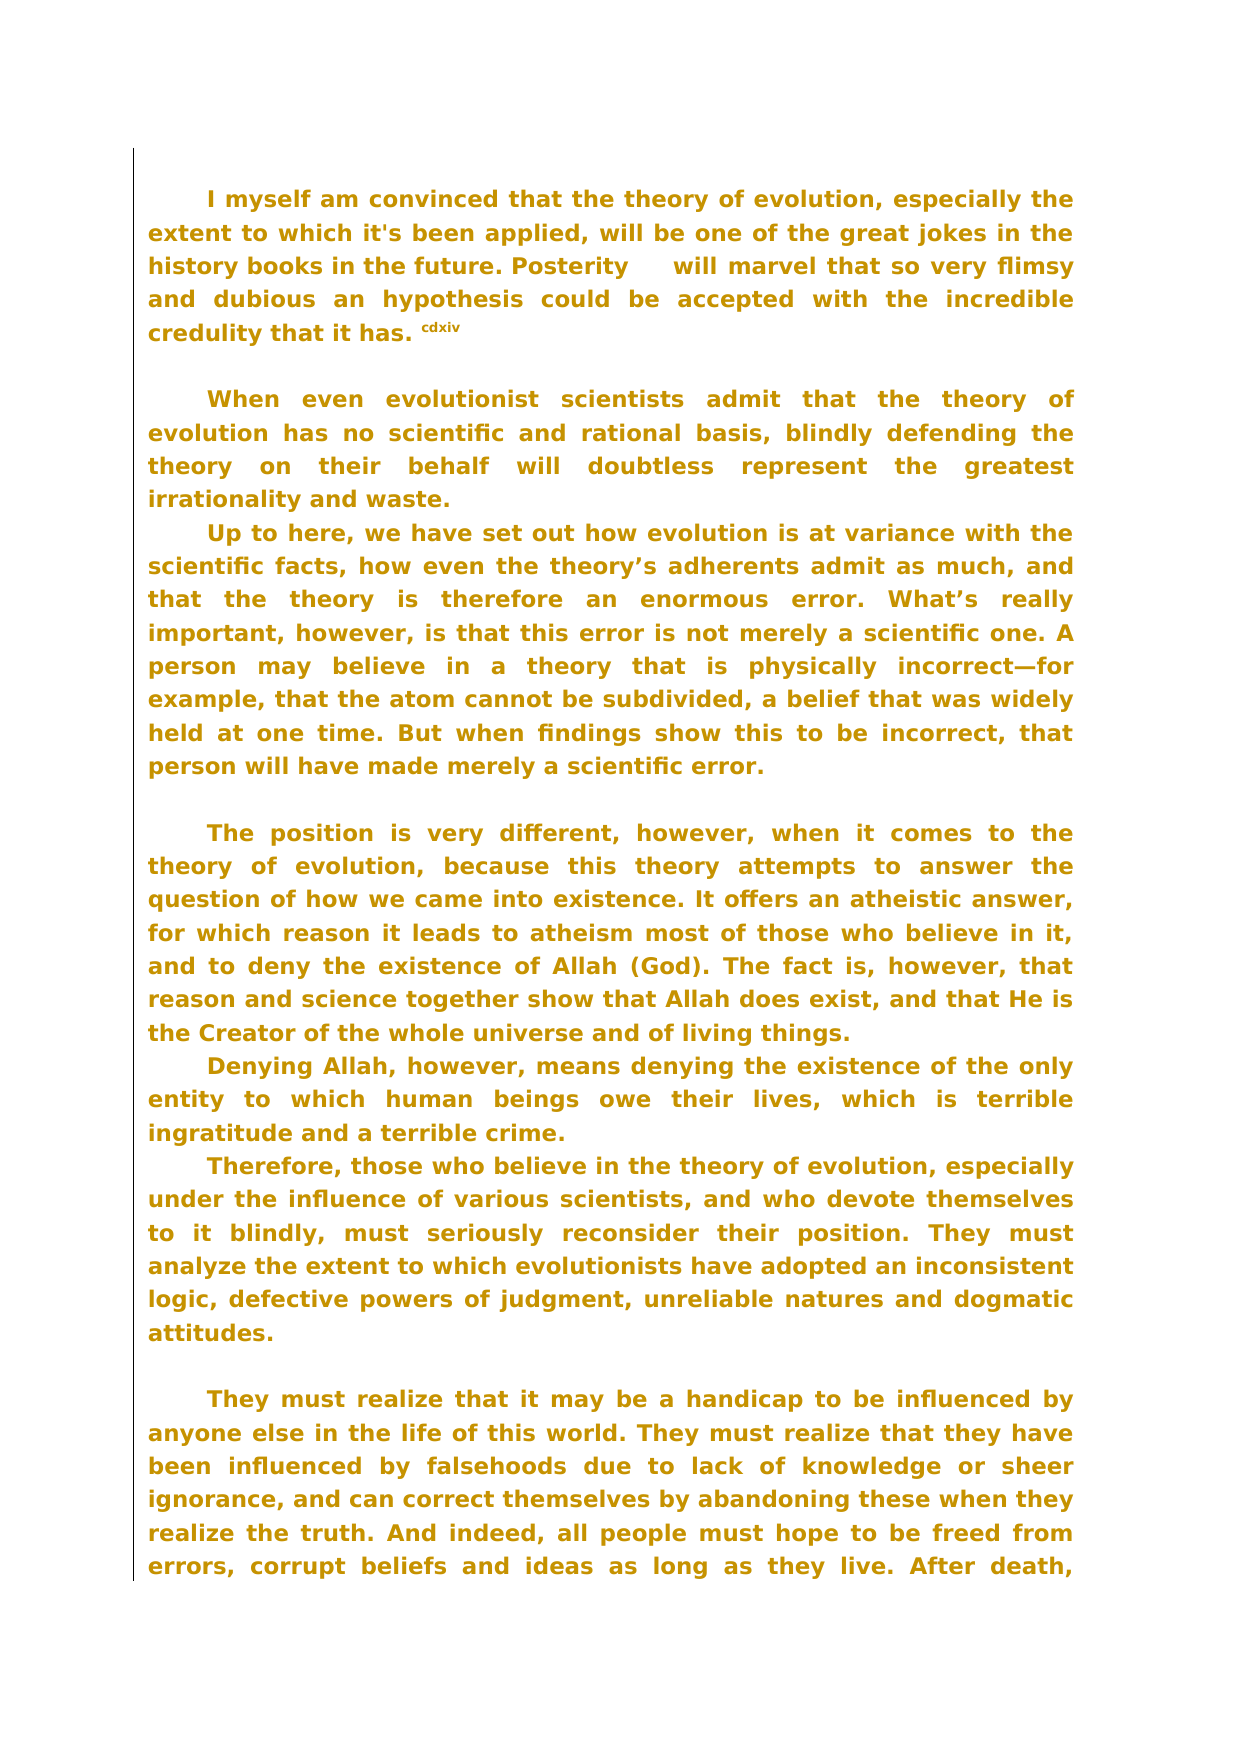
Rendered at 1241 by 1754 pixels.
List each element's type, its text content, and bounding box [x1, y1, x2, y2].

text I myself am convinced that the theory of evolution, especially the extent to which it's been applied, will be one of the great jokes in the history books in the future. Posterity will marvel that so very flimsy and dubious an hypothesis could be accepted with the incredible credulity that it has. [148, 181, 1075, 348]
text The position is very different, however, when it comes to the theory of evolution, because this theory attempts to answer the question of how we came into existence. It offers an atheistic answer, for which reason it leads to atheism most of those who believe in it, and to deny the existence of Allah (God). The fact is, however, that reason and science together show that Allah does exist, and that He is the Creator of the whole universe and of living things. [148, 814, 1075, 1048]
text Denying Allah, however, means denying the existence of the only entity to which human beings owe their lives, which is terrible ingratitude and a terrible crime. [148, 1048, 1075, 1148]
text Up to here, we have set out how evolution is at variance with the scientific facts, how even the theory’s adherents admit as much, and that the theory is therefore an enormous error. What’s really important, however, is that this error is not merely a scientific one. A person may believe in a theory that is physically incorrect—for example, that the atom cannot be subdivided, a belief that was widely held at one time. But when findings show this to be incorrect, that person will have made merely a scientific error. [148, 514, 1075, 781]
text Therefore, those who believe in the theory of evolution, especially under the influence of various scientists, and who devote themselves to it blindly, must seriously reconsider their position. They must analyze the extent to which evolutionists have adopted an inconsistent logic, defective powers of judgment, unreliable natures and dogmatic attitudes. [148, 1148, 1075, 1348]
text When even evolutionist scientists admit that the theory of evolution has no scientific and rational basis, blindly defending the theory on their behalf will doubtless represent the greatest irrationality and waste. [148, 381, 1075, 514]
text They must realize that it may be a handicap to be influenced by anyone else in the life of this world. They must realize that they have been influenced by falsehoods due to lack of knowledge or sheer ignorance, and can correct themselves by abandoning these when they realize the truth. And indeed, all people must hope to be freed from errors, corrupt beliefs and ideas as long as they live. After death, [148, 1381, 1075, 1581]
